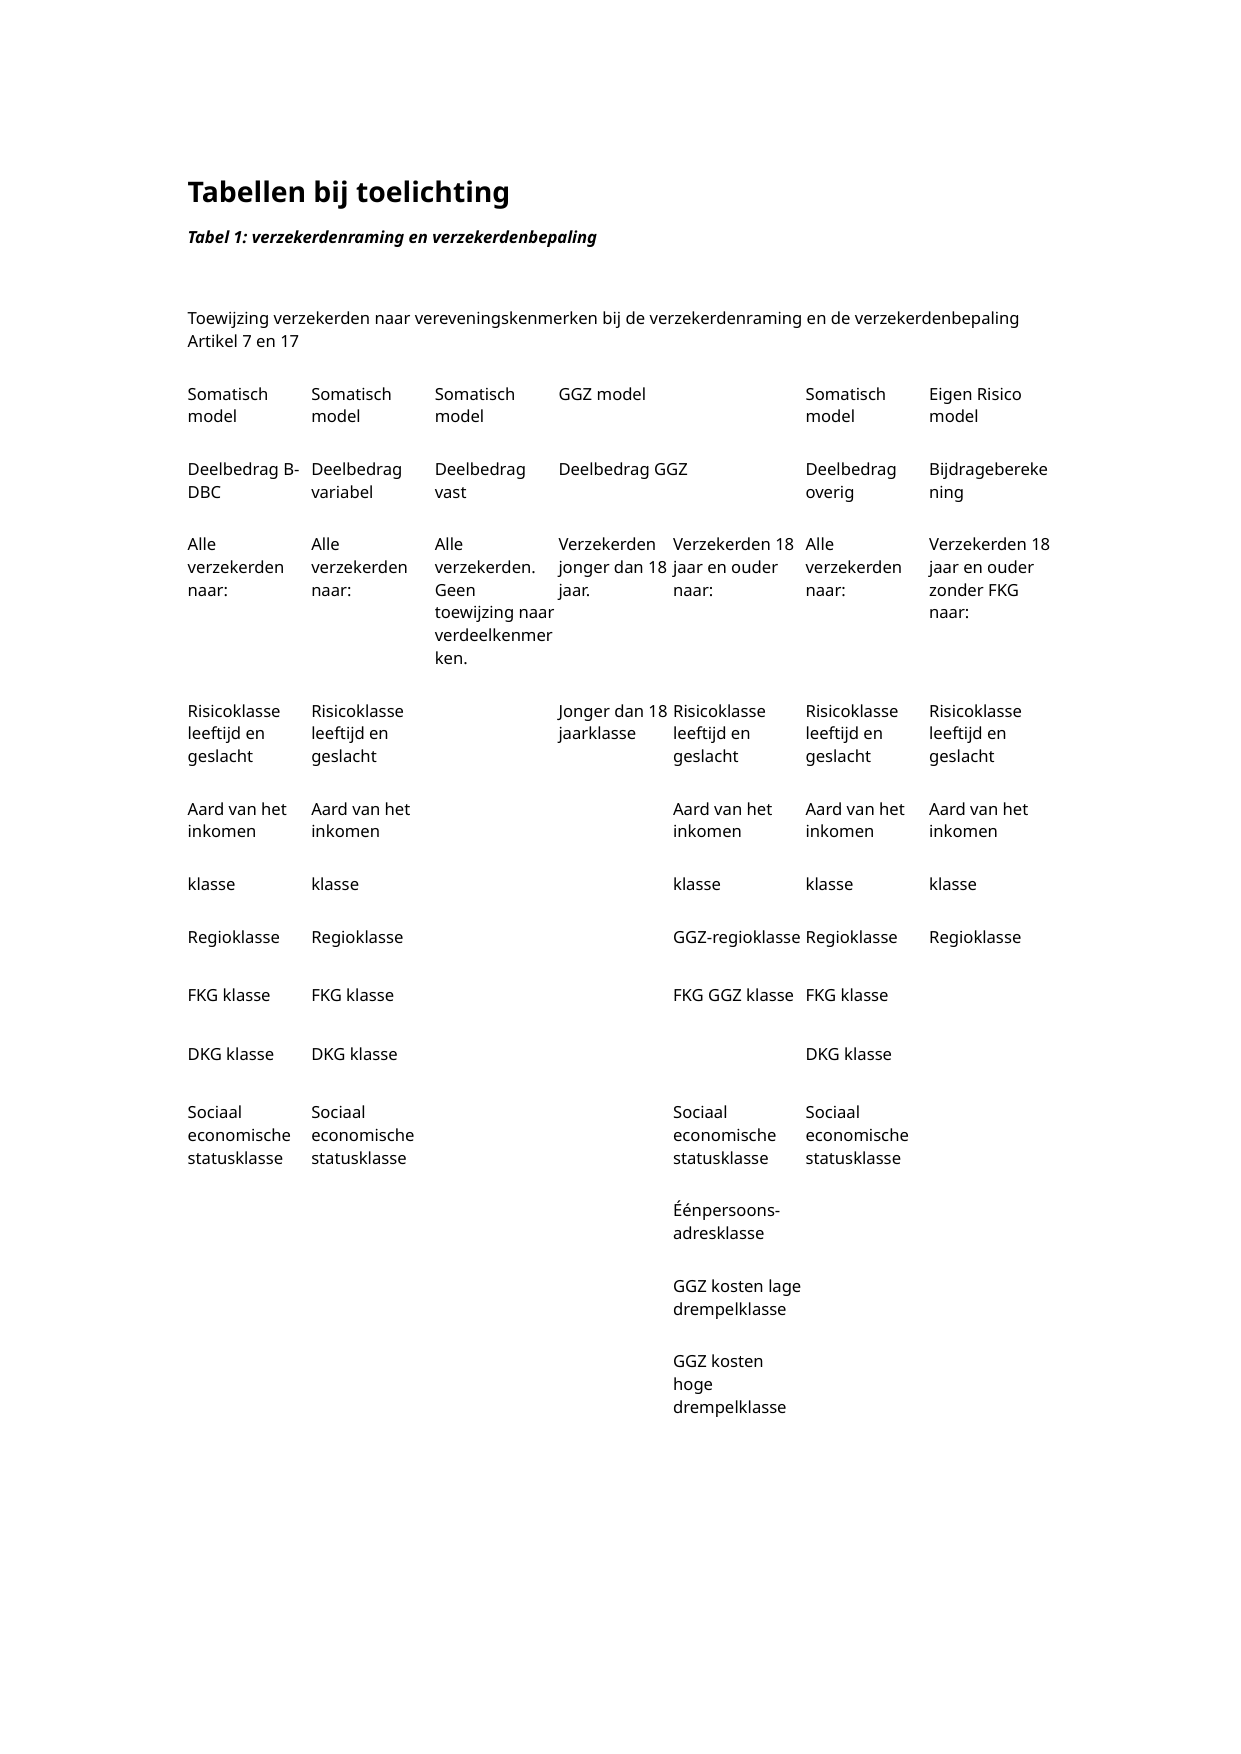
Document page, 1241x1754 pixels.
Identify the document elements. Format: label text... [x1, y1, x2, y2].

table_cell [435, 1350, 558, 1448]
table_cell Verzekerden 18 jaar en ouder naar: [673, 533, 805, 699]
table_cell Verzekerden jonger dan 18 jaar. [558, 533, 673, 699]
table_cell [558, 926, 673, 984]
table_cell DKG klasse [188, 1043, 311, 1101]
table_cell Alle verzekerden. Geen toewijzing naar verdeelkenmerken. [435, 533, 558, 699]
table_cell [805, 1274, 929, 1350]
table_cell Aard van het inkomen klasse [311, 798, 434, 926]
table_cell Sociaal economische statusklasse [311, 1101, 434, 1199]
table_cell Somatisch model [805, 382, 929, 458]
table_cell [435, 1274, 558, 1350]
table_cell Eigen Risico model [929, 382, 1053, 458]
table_cell Sociaal economische statusklasse [673, 1101, 805, 1199]
table_cell [188, 1350, 311, 1448]
table_cell [558, 1199, 673, 1274]
table_cell Regioklasse [311, 926, 434, 984]
table_cell Risicoklasse leeftijd en geslacht [929, 699, 1053, 797]
table_cell [558, 1350, 673, 1448]
table_cell Deelbedrag B-DBC [188, 458, 311, 533]
table_cell [805, 1350, 929, 1448]
table_cell Verzekerden 18 jaar en ouder zonder FKG naar: [929, 533, 1053, 699]
table_cell [805, 1199, 929, 1274]
table_cell [311, 1199, 434, 1274]
table_cell Éénpersoons-adresklasse [673, 1199, 805, 1274]
table_cell [188, 1199, 311, 1274]
subtitle Tabellen bij toelichting [187, 172, 1053, 211]
table_cell [673, 1043, 805, 1101]
table_cell DKG klasse [311, 1043, 434, 1101]
table_cell [558, 984, 673, 1042]
table_cell Risicoklasse leeftijd en geslacht [311, 699, 434, 797]
table_cell [435, 798, 558, 926]
table_cell [435, 1043, 558, 1101]
table_cell Alle verzekerden naar: [805, 533, 929, 699]
table_cell Deelbedrag overig [805, 458, 929, 533]
table_cell Deelbedrag GGZ [558, 458, 805, 533]
table_cell [311, 1274, 434, 1350]
table_cell Deelbedrag variabel [311, 458, 434, 533]
table_cell [435, 926, 558, 984]
table_cell Sociaal economische statusklasse [188, 1101, 311, 1199]
table_cell FKG GGZ klasse [673, 984, 805, 1042]
table_cell GGZ model [558, 382, 805, 458]
table_cell Risicoklasse leeftijd en geslacht [805, 699, 929, 797]
table_cell Risicoklasse leeftijd en geslacht [673, 699, 805, 797]
table_cell Alle verzekerden naar: [188, 533, 311, 699]
table_cell Aard van het inkomen klasse [673, 798, 805, 926]
table_cell Alle verzekerden naar: [311, 533, 434, 699]
table_cell [435, 1199, 558, 1274]
table_cell [435, 699, 558, 797]
table_cell FKG klasse [188, 984, 311, 1042]
table_cell Aard van het inkomen klasse [805, 798, 929, 926]
table_cell [929, 1101, 1053, 1199]
table_cell [558, 1043, 673, 1101]
table_cell Risicoklasse leeftijd en geslacht [188, 699, 311, 797]
table_cell [929, 984, 1053, 1042]
table_cell Regioklasse [929, 926, 1053, 984]
table_cell [929, 1199, 1053, 1274]
table_cell [929, 1274, 1053, 1350]
table_cell [929, 1043, 1053, 1101]
table_header Toewijzing verzekerden naar vereveningskenmerken bij de verzekerdenraming en de verzekerdenbepaling Artikel 7 en 17 [188, 307, 1053, 382]
table_cell DKG klasse [805, 1043, 929, 1101]
table_cell [558, 1274, 673, 1350]
table_cell Sociaal economische statusklasse [805, 1101, 929, 1199]
table_cell Bijdrageberekening [929, 458, 1053, 533]
table_cell [188, 1274, 311, 1350]
table_cell Aard van het inkomen klasse [929, 798, 1053, 926]
table_cell [558, 1101, 673, 1199]
table_cell GGZ kosten lage drempelklasse [673, 1274, 805, 1350]
table_cell Somatisch model [188, 382, 311, 458]
text Tabel 1: verzekerdenraming en verzekerdenbepaling [187, 226, 1053, 249]
table_cell [558, 798, 673, 926]
table_cell Aard van het inkomen klasse [188, 798, 311, 926]
table_cell [929, 1350, 1053, 1448]
table_cell GGZ-regioklasse [673, 926, 805, 984]
table_cell Regioklasse [188, 926, 311, 984]
table_cell Regioklasse [805, 926, 929, 984]
table_cell Somatisch model [311, 382, 434, 458]
table_cell [435, 1101, 558, 1199]
table_cell GGZ kosten hoge drempelklasse [673, 1350, 805, 1448]
table_cell [435, 984, 558, 1042]
table_cell Deelbedrag vast [435, 458, 558, 533]
table_cell FKG klasse [311, 984, 434, 1042]
table_cell FKG klasse [805, 984, 929, 1042]
table_cell Somatisch model [435, 382, 558, 458]
table_cell Jonger dan 18 jaarklasse [558, 699, 673, 797]
table_cell [311, 1350, 434, 1448]
